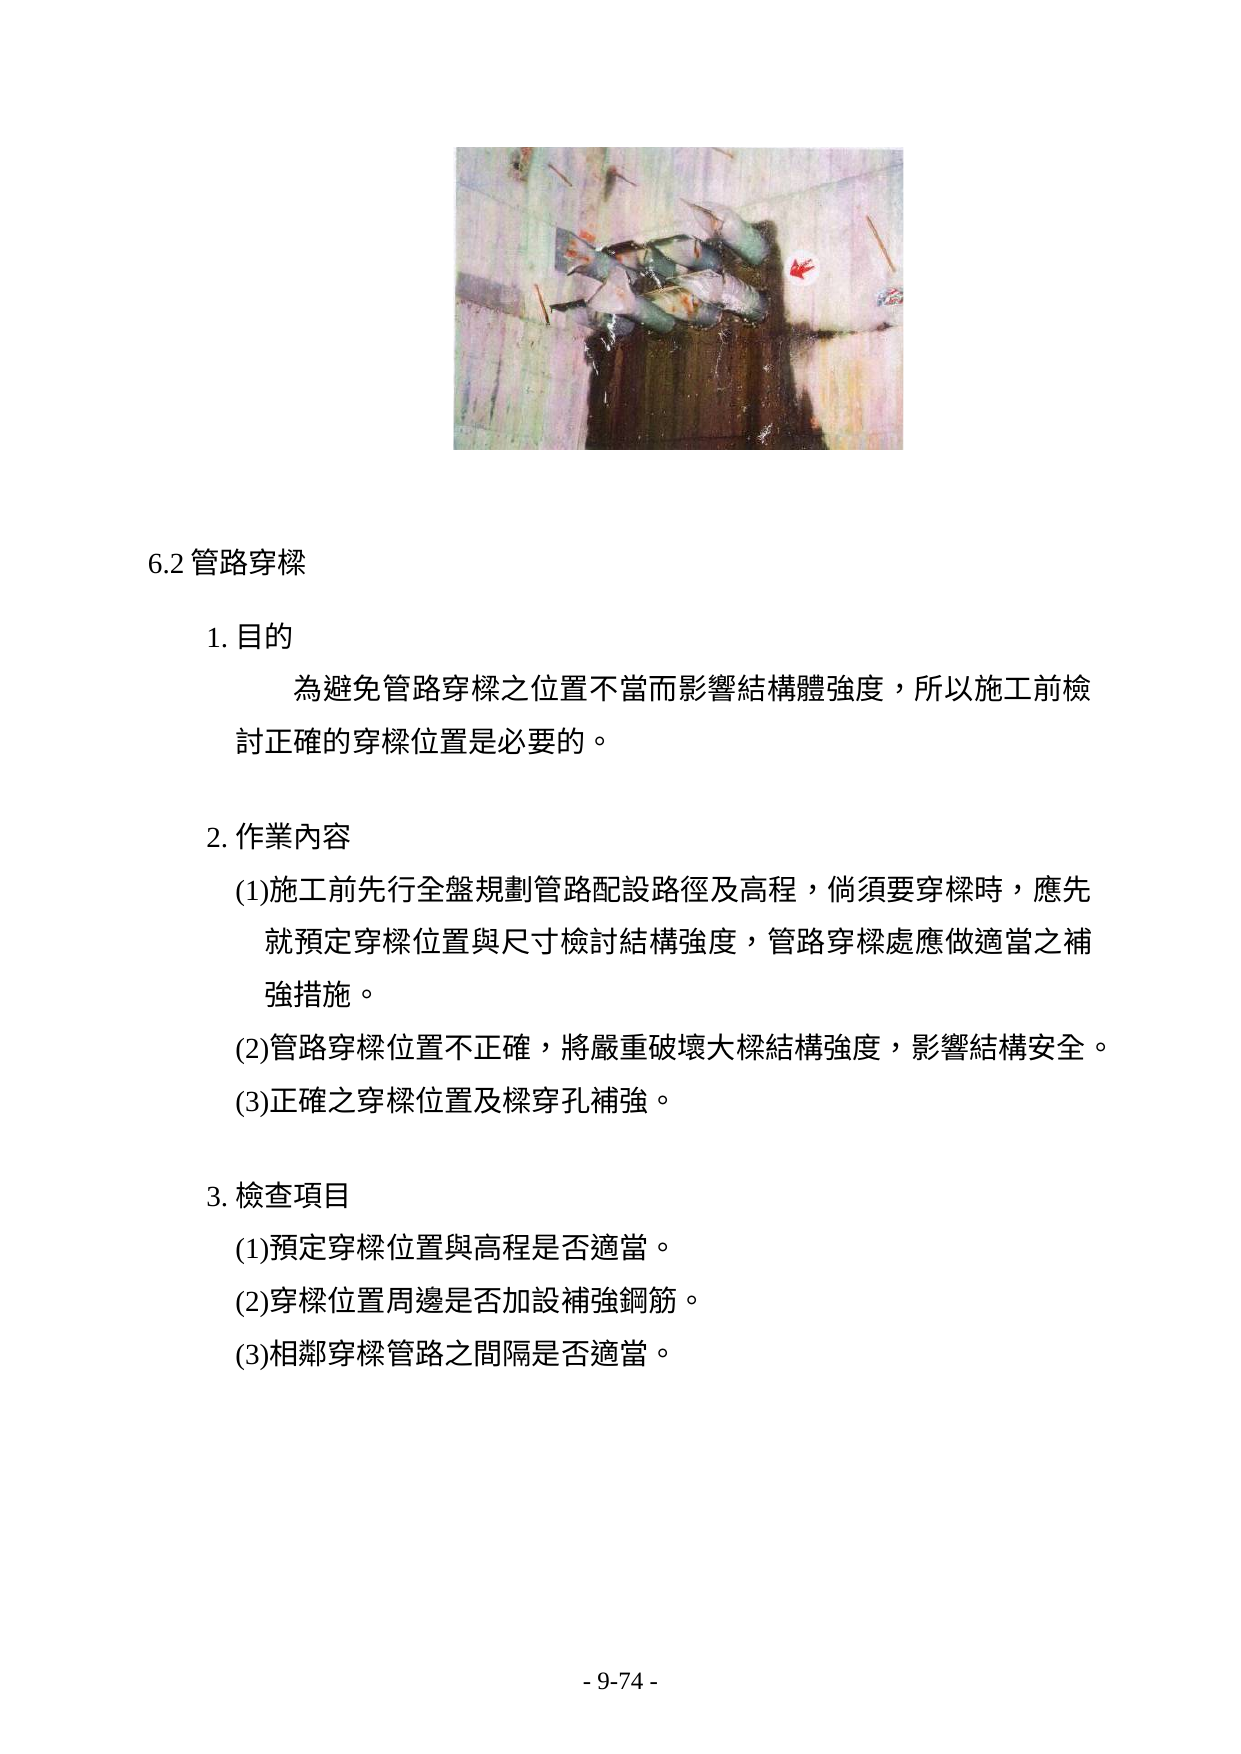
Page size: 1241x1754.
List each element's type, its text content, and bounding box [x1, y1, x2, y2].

text 3. 檢查項目 [206, 1172, 1092, 1214]
text (1)預定穿樑位置與高程是否適當。 [235, 1225, 1092, 1267]
text (2)穿樑位置周邊是否加設補強鋼筋。 [235, 1278, 1092, 1320]
text 為避免管路穿樑之位置不當而影響結構體強度，所以施工前檢討正確的穿樑位置是必要的。 [235, 666, 1092, 761]
picture [549, 147, 904, 450]
subtitle 6.2管路穿樑 [148, 539, 1092, 582]
text (1)施工前先行全盤規劃管路配設路徑及高程，倘須要穿樑時，應先就預定穿樑位置與尺寸檢討結構強度，管路穿樑處應做適當之補強措施。 [235, 866, 1092, 1014]
text (3)相鄰穿樑管路之間隔是否適當。 [235, 1331, 1092, 1373]
text (2)管路穿樑位置不正確，將嚴重破壞大樑結構強度，影響結構安全。 [235, 1025, 1092, 1067]
text 1. 目的 [206, 613, 1092, 655]
text (3)正確之穿樑位置及樑穿孔補強。 [235, 1077, 1092, 1120]
text 2. 作業內容 [206, 813, 1092, 856]
